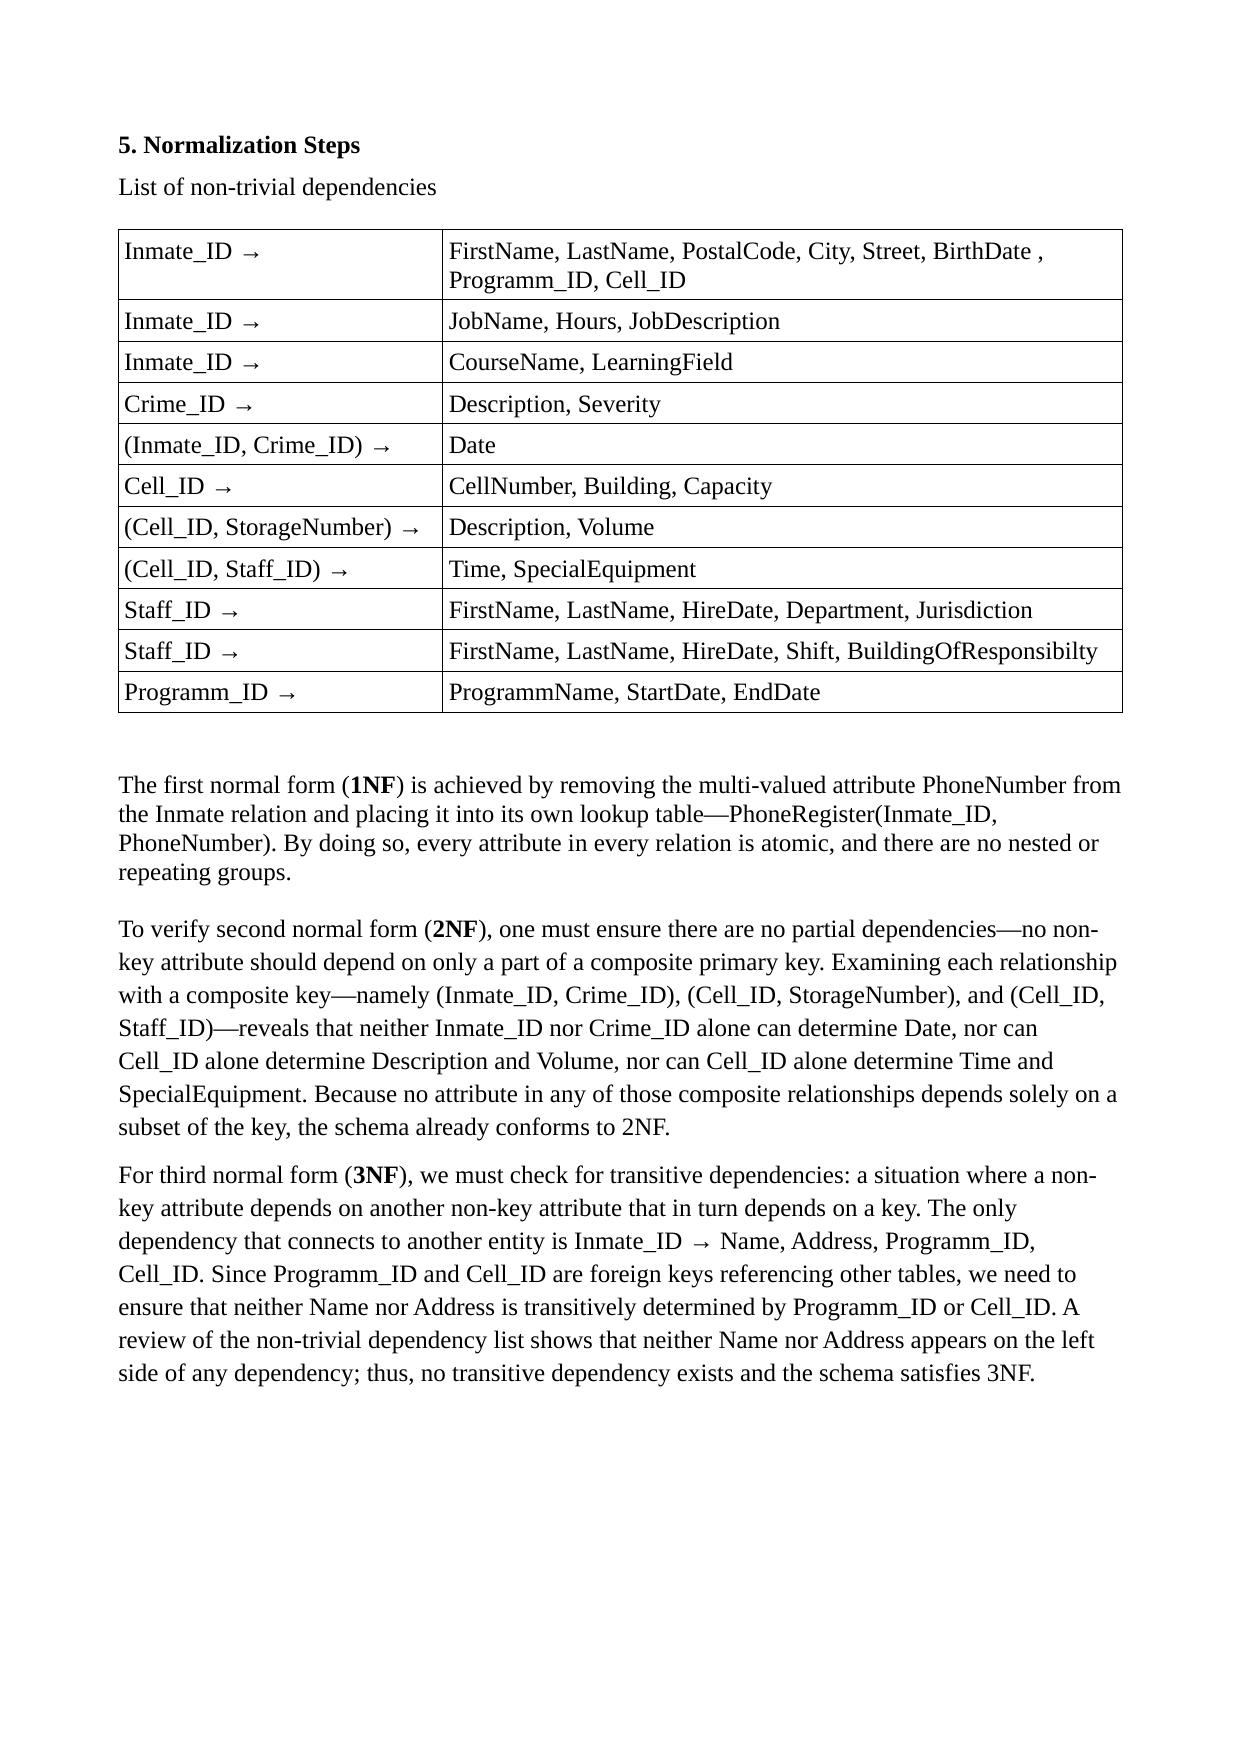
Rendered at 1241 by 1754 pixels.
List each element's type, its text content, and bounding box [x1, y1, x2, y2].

table_cell ProgrammName, StartDate, EndDate [443, 672, 1122, 712]
table_cell CourseName, LearningField [443, 342, 1122, 382]
text To verify second normal form (2NF), one must ensure there are no partial dependencies—no non‐key attribute should depend on only a part of a composite primary key. Examining each relationship with a composite key—namely (Inmate_ID, Crime_ID), (Cell_ID, StorageNumber), and (Cell_ID, Staff_ID)—reveals that neither Inmate_ID nor Crime_ID alone can determine Date, nor can Cell_ID alone determine Description and Volume, nor can Cell_ID alone determine Time and SpecialEquipment. Because no attribute in any of those composite relationships depends solely on a subset of the key, the schema already conforms to 2NF. [118, 914, 1122, 1141]
table_cell Staff_ID → [119, 630, 442, 671]
table_cell Staff_ID → [119, 589, 442, 629]
table_cell JobName, Hours, JobDescription [443, 300, 1122, 341]
table_header Inmate_ID → [119, 230, 442, 299]
table_cell Inmate_ID → [119, 300, 442, 341]
table_cell (Cell_ID, Staff_ID) → [119, 548, 442, 588]
text For third normal form (3NF), we must check for transitive dependencies: a situation where a non‐key attribute depends on another non‐key attribute that in turn depends on a key. The only dependency that connects to another entity is Inmate_ID → Name, Address, Programm_ID, Cell_ID. Since Programm_ID and Cell_ID are foreign keys referencing other tables, we need to ensure that neither Name nor Address is transitively determined by Programm_ID or Cell_ID. A review of the non‐trivial dependency list shows that neither Name nor Address appears on the left side of any dependency; thus, no transitive dependency exists and the schema satisfies 3NF. [118, 1160, 1122, 1552]
text List of non-trivial dependencies [118, 172, 1122, 201]
table_cell Date [443, 424, 1122, 464]
text The first normal form (1NF) is achieved by removing the multi‐valued attribute PhoneNumber from the Inmate relation and placing it into its own lookup table—PhoneRegister(Inmate_ID, PhoneNumber). By doing so, every attribute in every relation is atomic, and there are no nested or repeating groups. [118, 770, 1122, 914]
table_cell Cell_ID → [119, 465, 442, 506]
table_header FirstName, LastName, PostalCode, City, Street, BirthDate , Programm_ID, Cell_ID [443, 230, 1122, 299]
table_cell (Inmate_ID, Crime_ID) → [119, 424, 442, 464]
table_cell Time, SpecialEquipment [443, 548, 1122, 588]
subtitle 5. Normalization Steps [118, 131, 1122, 159]
table_cell Crime_ID → [119, 383, 442, 423]
table_cell FirstName, LastName, HireDate, Shift, BuildingOfResponsibilty [443, 630, 1122, 671]
table_cell Description, Severity [443, 383, 1122, 423]
table_cell (Cell_ID, StorageNumber) → [119, 507, 442, 547]
table_cell CellNumber, Building, Capacity [443, 465, 1122, 506]
table_cell Programm_ID → [119, 672, 442, 712]
table_cell FirstName, LastName, HireDate, Department, Jurisdiction [443, 589, 1122, 629]
table_cell Description, Volume [443, 507, 1122, 547]
table_cell Inmate_ID → [119, 342, 442, 382]
